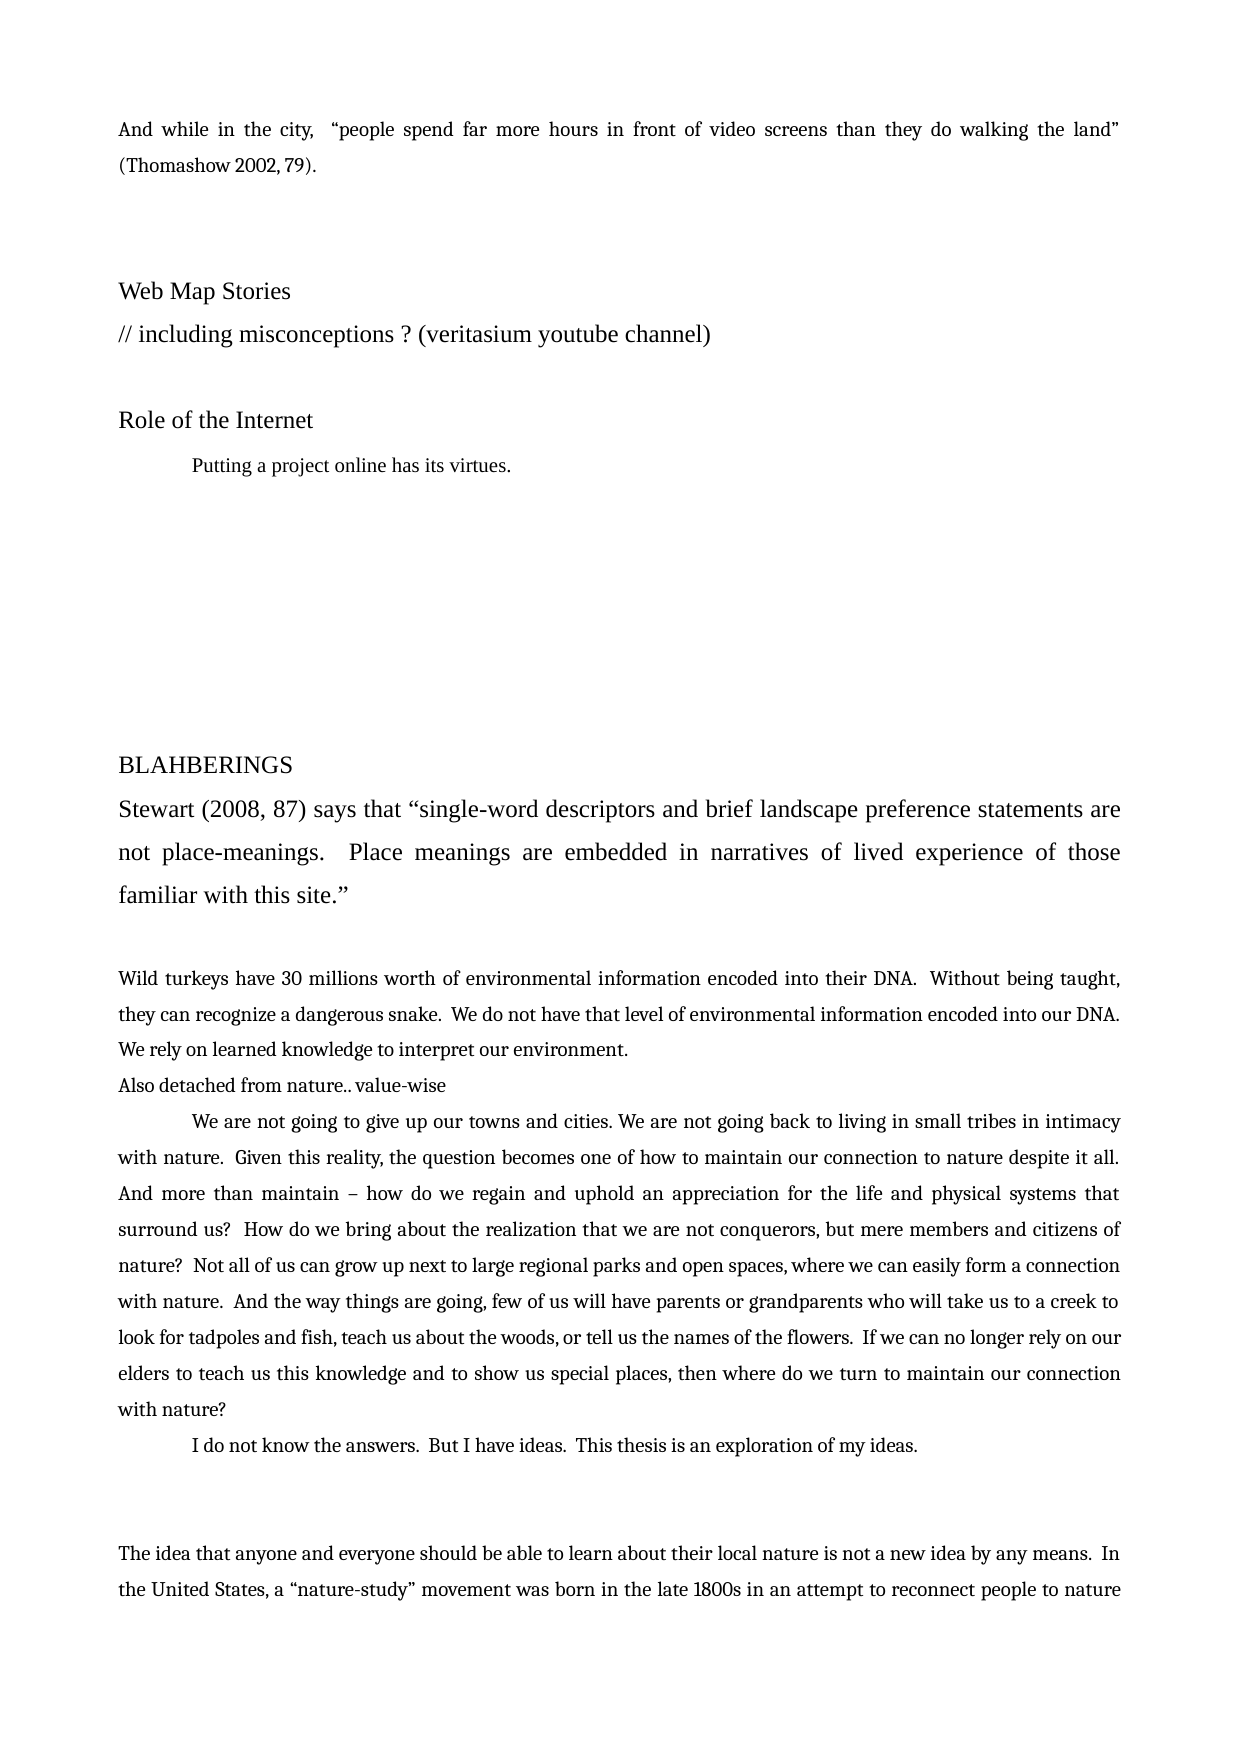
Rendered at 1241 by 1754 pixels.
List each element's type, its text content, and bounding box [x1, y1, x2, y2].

text Web Map Stories [118, 276, 1122, 305]
text We are not going to give up our towns and cities. We are not going back to living in small tribes in intimacy with nature. Given this reality, the question becomes one of how to maintain our connection to nature despite it all. And more than maintain – how do we regain and uphold an appreciation for the life and physical systems that surround us? How do we bring about the realization that we are not conquerors, but mere members and citizens of nature? Not all of us can grow up next to large regional parks and open spaces, where we can easily form a connection with nature. And the way things are going, few of us will have parents or grandparents who will take us to a creek to look for tadpoles and fish, teach us about the woods, or tell us the names of the flowers. If we can no longer rely on our elders to teach us this knowledge and to show us special places, then where do we turn to maintain our connection with nature? [118, 1110, 1122, 1421]
text Role of the Internet [118, 406, 1122, 434]
text The idea that anyone and everyone should be able to learn about their local nature is not a new idea by any means. In the United States, a “nature-study” movement was born in the late 1800s in an attempt to reconnect people to nature [118, 1541, 1122, 1601]
text BLAHBERINGS [118, 751, 1122, 779]
text I do not know the answers. But I have ideas. This thesis is an exploration of my ideas. [118, 1433, 1122, 1457]
text Also detached from nature.. value-wise [118, 1074, 1122, 1098]
text Stewart (2008, 87) says that “single-word descriptors and brief landscape preference statements are not place-meanings. Place meanings are embedded in narratives of lived experience of those familiar with this site.” [118, 794, 1122, 909]
text Wild turkeys have 30 millions worth of environmental information encoded into their DNA. Without being taught, they can recognize a dangerous snake. We do not have that level of environmental information encoded into our DNA. We rely on learned knowledge to interpret our environment. [118, 966, 1122, 1062]
text // including misconceptions ? (veritasium youtube channel) [118, 319, 1122, 348]
text And while in the city, “people spend far more hours in front of video screens than they do walking the land” (Thomashow 2002, 79). [118, 118, 1122, 178]
text Putting a project online has its virtues. [118, 449, 1122, 477]
